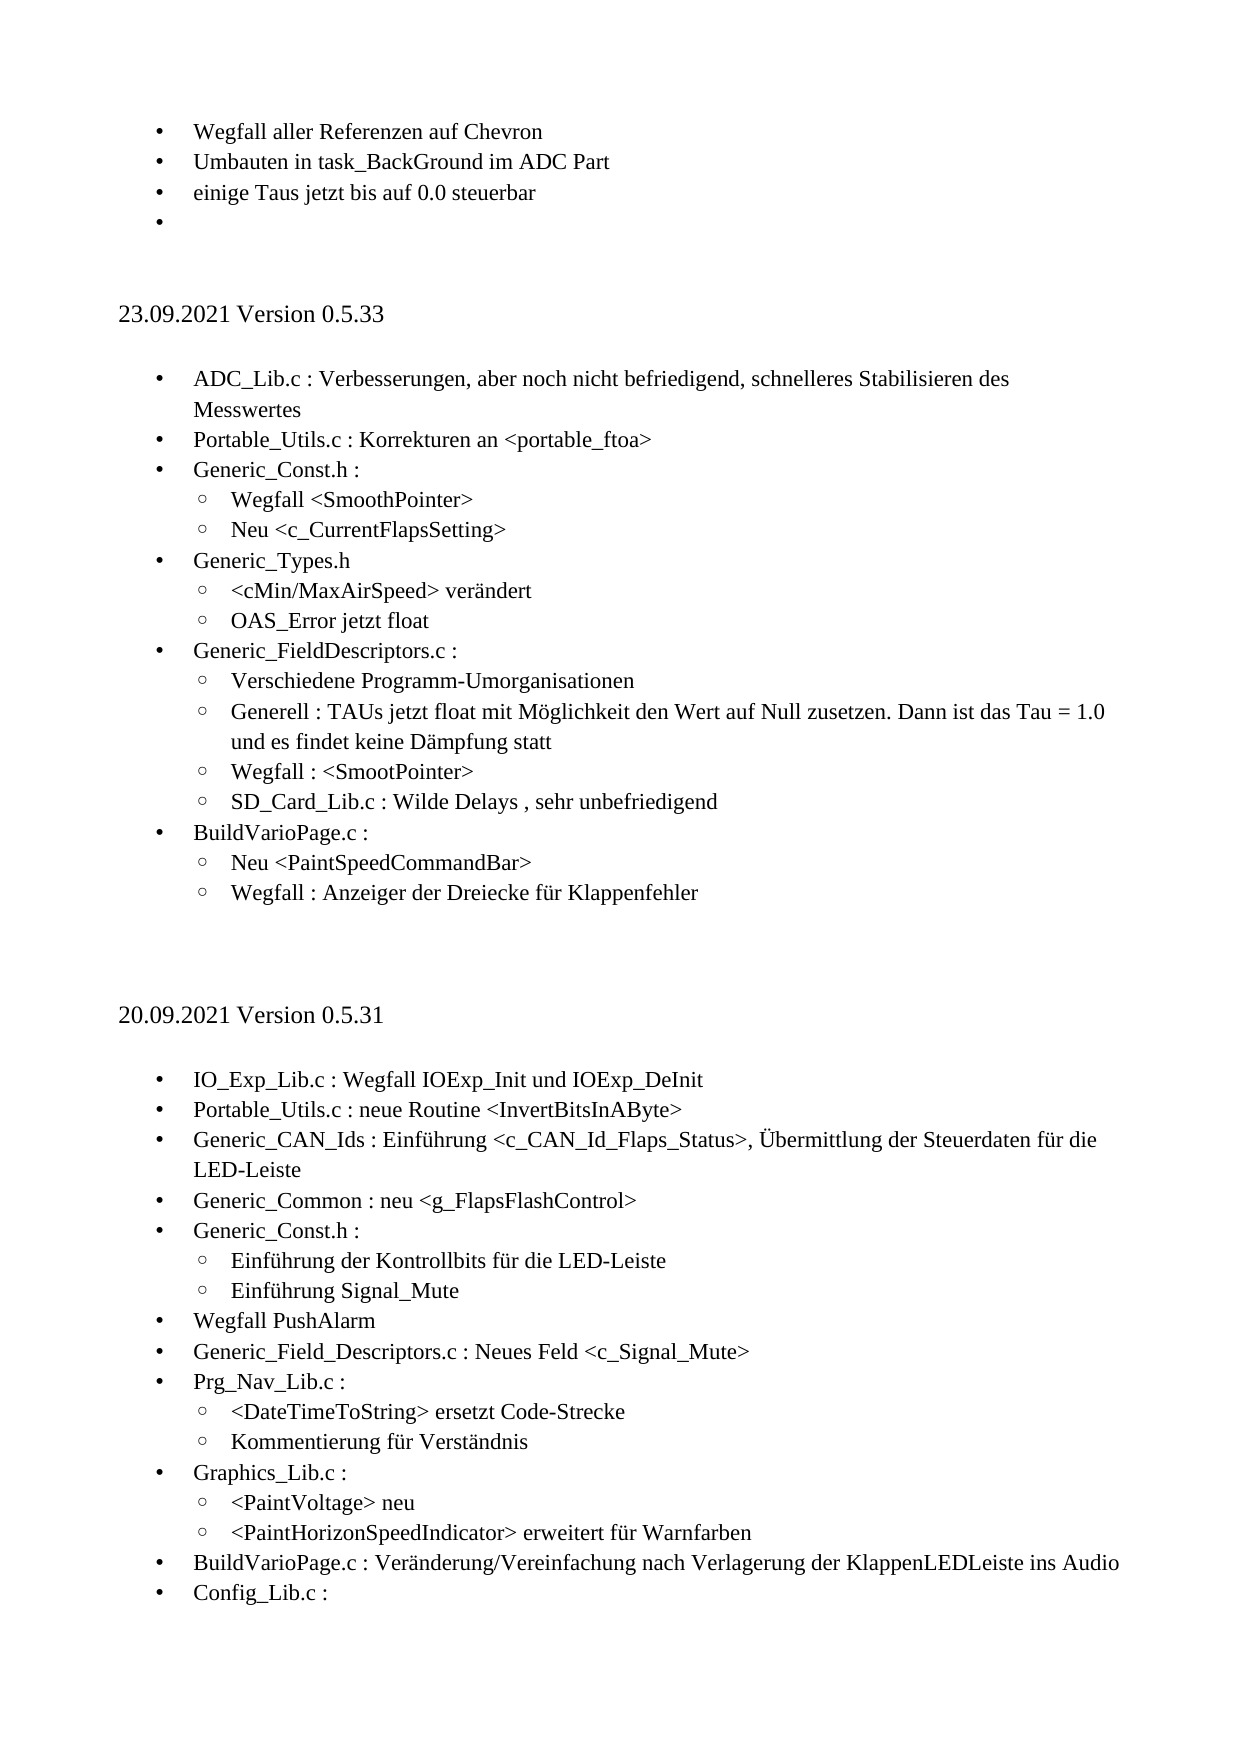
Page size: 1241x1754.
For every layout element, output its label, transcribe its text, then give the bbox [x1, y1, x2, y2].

list Wegfall aller Referenzen auf Chevron [156, 118, 1122, 144]
list Einführung der Kontrollbits für die LED-Leiste [193, 1247, 1122, 1273]
list Portable_Utils.c : neue Routine <InvertBitsInAByte> [156, 1096, 1122, 1122]
list Portable_Utils.c : Korrekturen an <portable_ftoa> [156, 426, 1122, 452]
list Wegfall <SmoothPointer> [193, 486, 1122, 513]
list einige Taus jetzt bis auf 0.0 steuerbar [156, 178, 1122, 205]
list Generell : TAUs jetzt float mit Möglichkeit den Wert auf Null zusetzen. Dann ist das Tau = 1.0 und es findet keine Dämpfung statt [193, 698, 1122, 754]
list Generic_Const.h : [156, 456, 1122, 482]
list <PaintHorizonSpeedIndicator> erweitert für Warnfarben [193, 1519, 1122, 1545]
list SD_Card_Lib.c : Wilde Delays , sehr unbefriedigend [193, 788, 1122, 815]
list <cMin/MaxAirSpeed> verändert [193, 577, 1122, 603]
list Generic_Field_Descriptors.c : Neues Feld <c_Signal_Mute> [156, 1338, 1122, 1364]
list Generic_Types.h [156, 547, 1122, 573]
list OAS_Error jetzt float [193, 607, 1122, 633]
list ADC_Lib.c : Verbesserungen, aber noch nicht befriedigend, schnelleres Stabilisieren des Messwertes [156, 365, 1122, 422]
list Kommentierung für Verständnis [193, 1428, 1122, 1455]
list Wegfall PushAlarm [156, 1307, 1122, 1334]
list <DateTimeToString> ersetzt Code-Strecke [193, 1398, 1122, 1424]
list IO_Exp_Lib.c : Wegfall IOExp_Init und IOExp_DeInit [156, 1066, 1122, 1092]
list Prg_Nav_Lib.c : [156, 1368, 1122, 1394]
list Neu <PaintSpeedCommandBar> [193, 849, 1122, 875]
list Einführung Signal_Mute [193, 1277, 1122, 1304]
text 20.09.2021 Version 0.5.31 [118, 1000, 1122, 1028]
list Config_Lib.c : [156, 1579, 1122, 1606]
list BuildVarioPage.c : [156, 818, 1122, 845]
list Generic_CAN_Ids : Einführung <c_CAN_Id_Flaps_Status>, Übermittlung der Steuerdaten für die LED-Leiste [156, 1126, 1122, 1183]
list Generic_Const.h : [156, 1217, 1122, 1243]
list Umbauten in task_BackGround im ADC Part [156, 148, 1122, 175]
list <PaintVoltage> neu [193, 1489, 1122, 1515]
list Neu <c_CurrentFlapsSetting> [193, 516, 1122, 543]
list BuildVarioPage.c : Veränderung/Vereinfachung nach Verlagerung der KlappenLEDLeiste ins Audio [156, 1549, 1122, 1576]
list Generic_Common : neu <g_FlapsFlashControl> [156, 1187, 1122, 1213]
list Verschiedene Programm-Umorganisationen [193, 667, 1122, 694]
list Generic_FieldDescriptors.c : [156, 637, 1122, 664]
list Wegfall : Anzeiger der Dreiecke für Klappenfehler [193, 879, 1122, 905]
list Graphics_Lib.c : [156, 1458, 1122, 1485]
list Wegfall : <SmootPointer> [193, 758, 1122, 784]
text 23.09.2021 Version 0.5.33 [118, 299, 1122, 328]
